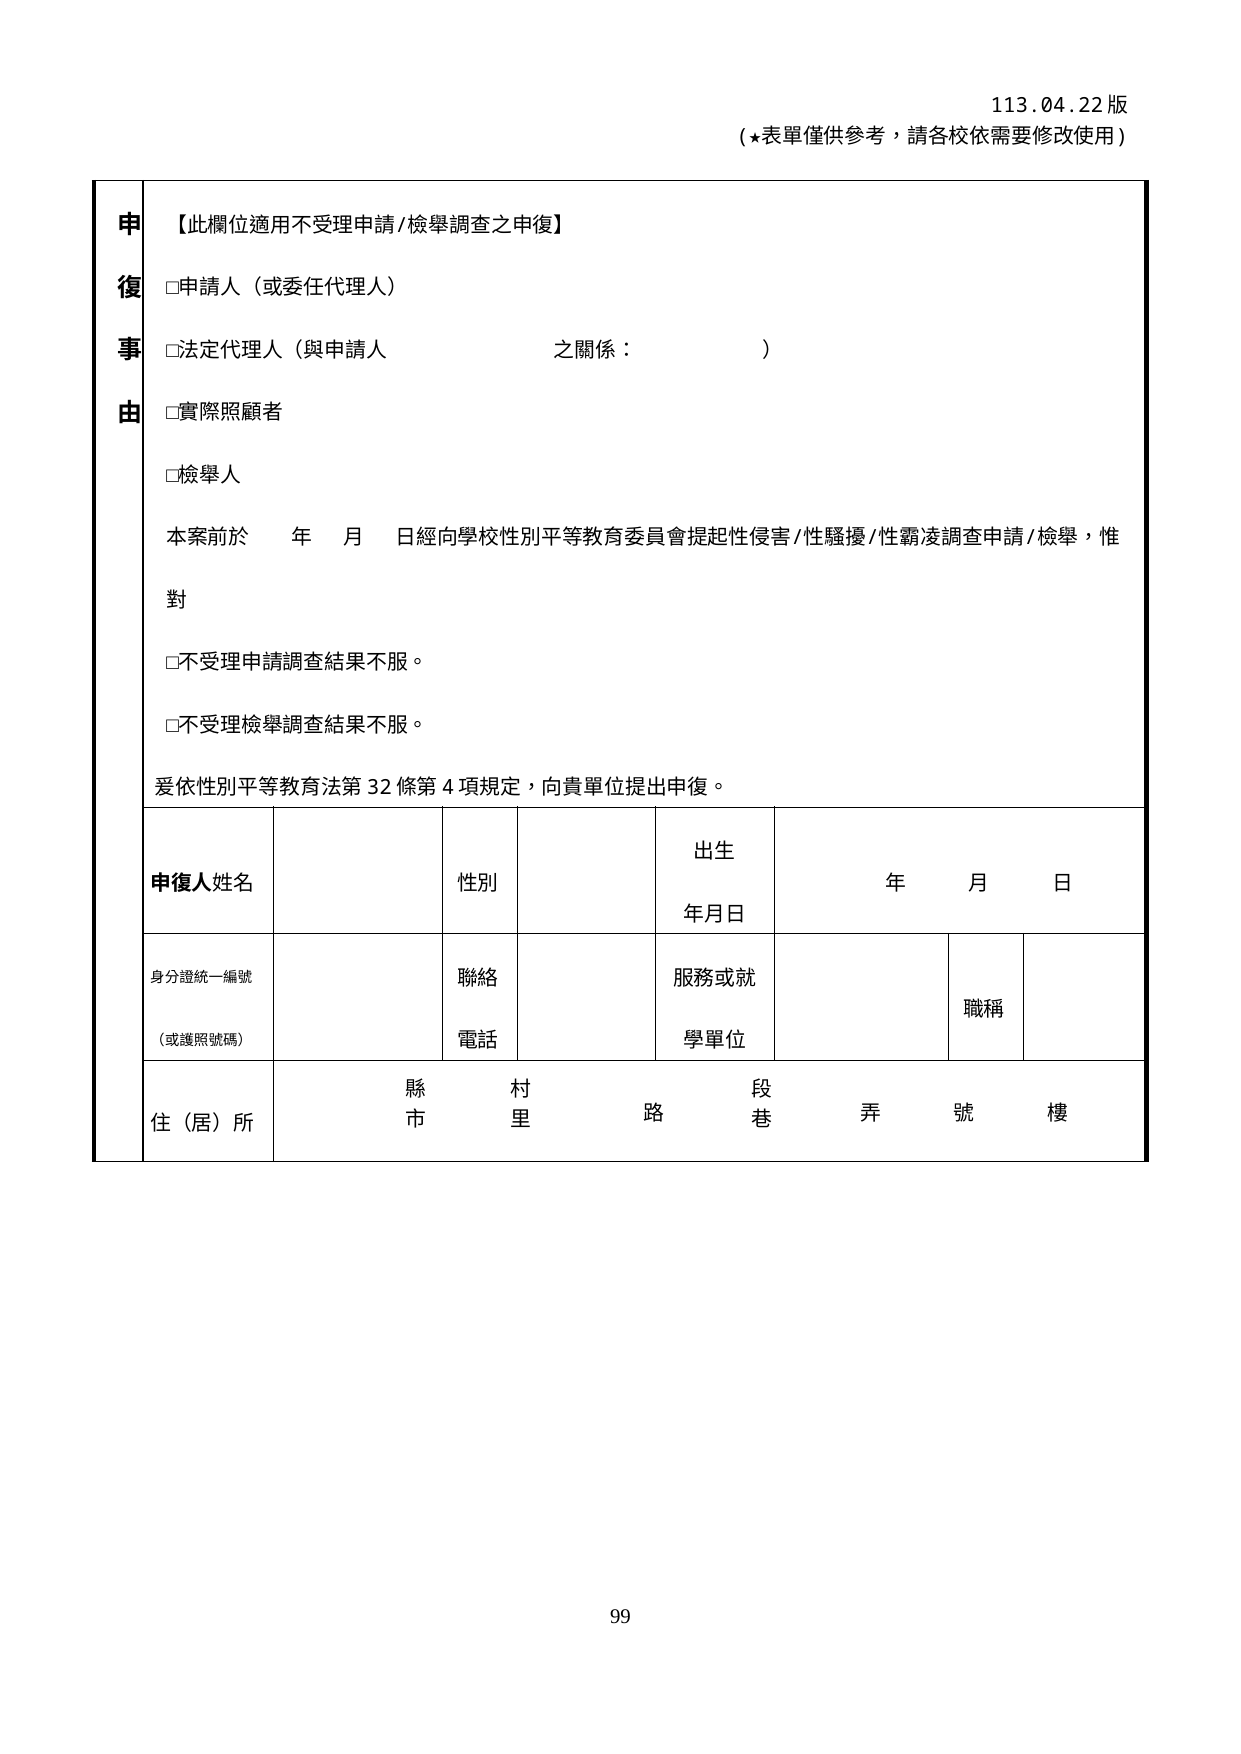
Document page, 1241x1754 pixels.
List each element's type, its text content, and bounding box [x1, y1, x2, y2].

table_cell 身分證統一編號（或護照號碼） [144, 934, 273, 1059]
table_cell [274, 808, 442, 933]
table_cell [274, 934, 442, 1059]
table_cell 職稱 [949, 934, 1023, 1059]
table_cell 申復事由 [96, 181, 142, 1161]
table_cell 出生 年月日 [656, 808, 774, 933]
table_cell 服務或就學單位 [656, 934, 774, 1059]
table_cell 性別 [443, 808, 517, 933]
table_cell 聯絡電話 [443, 934, 517, 1059]
table_cell [775, 934, 948, 1059]
table_cell [518, 934, 655, 1059]
table_cell 【此欄位適用不受理申請/檢舉調查之申復】 □申請人（或委任代理人） □法定代理人（與申請人 之關係： ） □實際照顧者 □檢舉人 本案前於 年 月 日經向學校性別平等教育委員會提起性侵害/性騷擾/性霸凌調查申請/檢舉，惟對 □不受理申請調查結果不服。 □不受理檢舉調查結果不服。 爰依性別平等教育法第32條第4項規定，向貴單位提出申復。 [144, 181, 1144, 806]
table_cell [518, 808, 655, 933]
table_cell 年 月 日 [775, 808, 1144, 933]
table_cell 申復人姓名 [144, 808, 273, 933]
table_cell [1024, 934, 1144, 1059]
table_cell 住（居）所 [144, 1061, 273, 1161]
table_cell 縣市 村里 路 段巷 弄 號 樓 [274, 1061, 1144, 1161]
